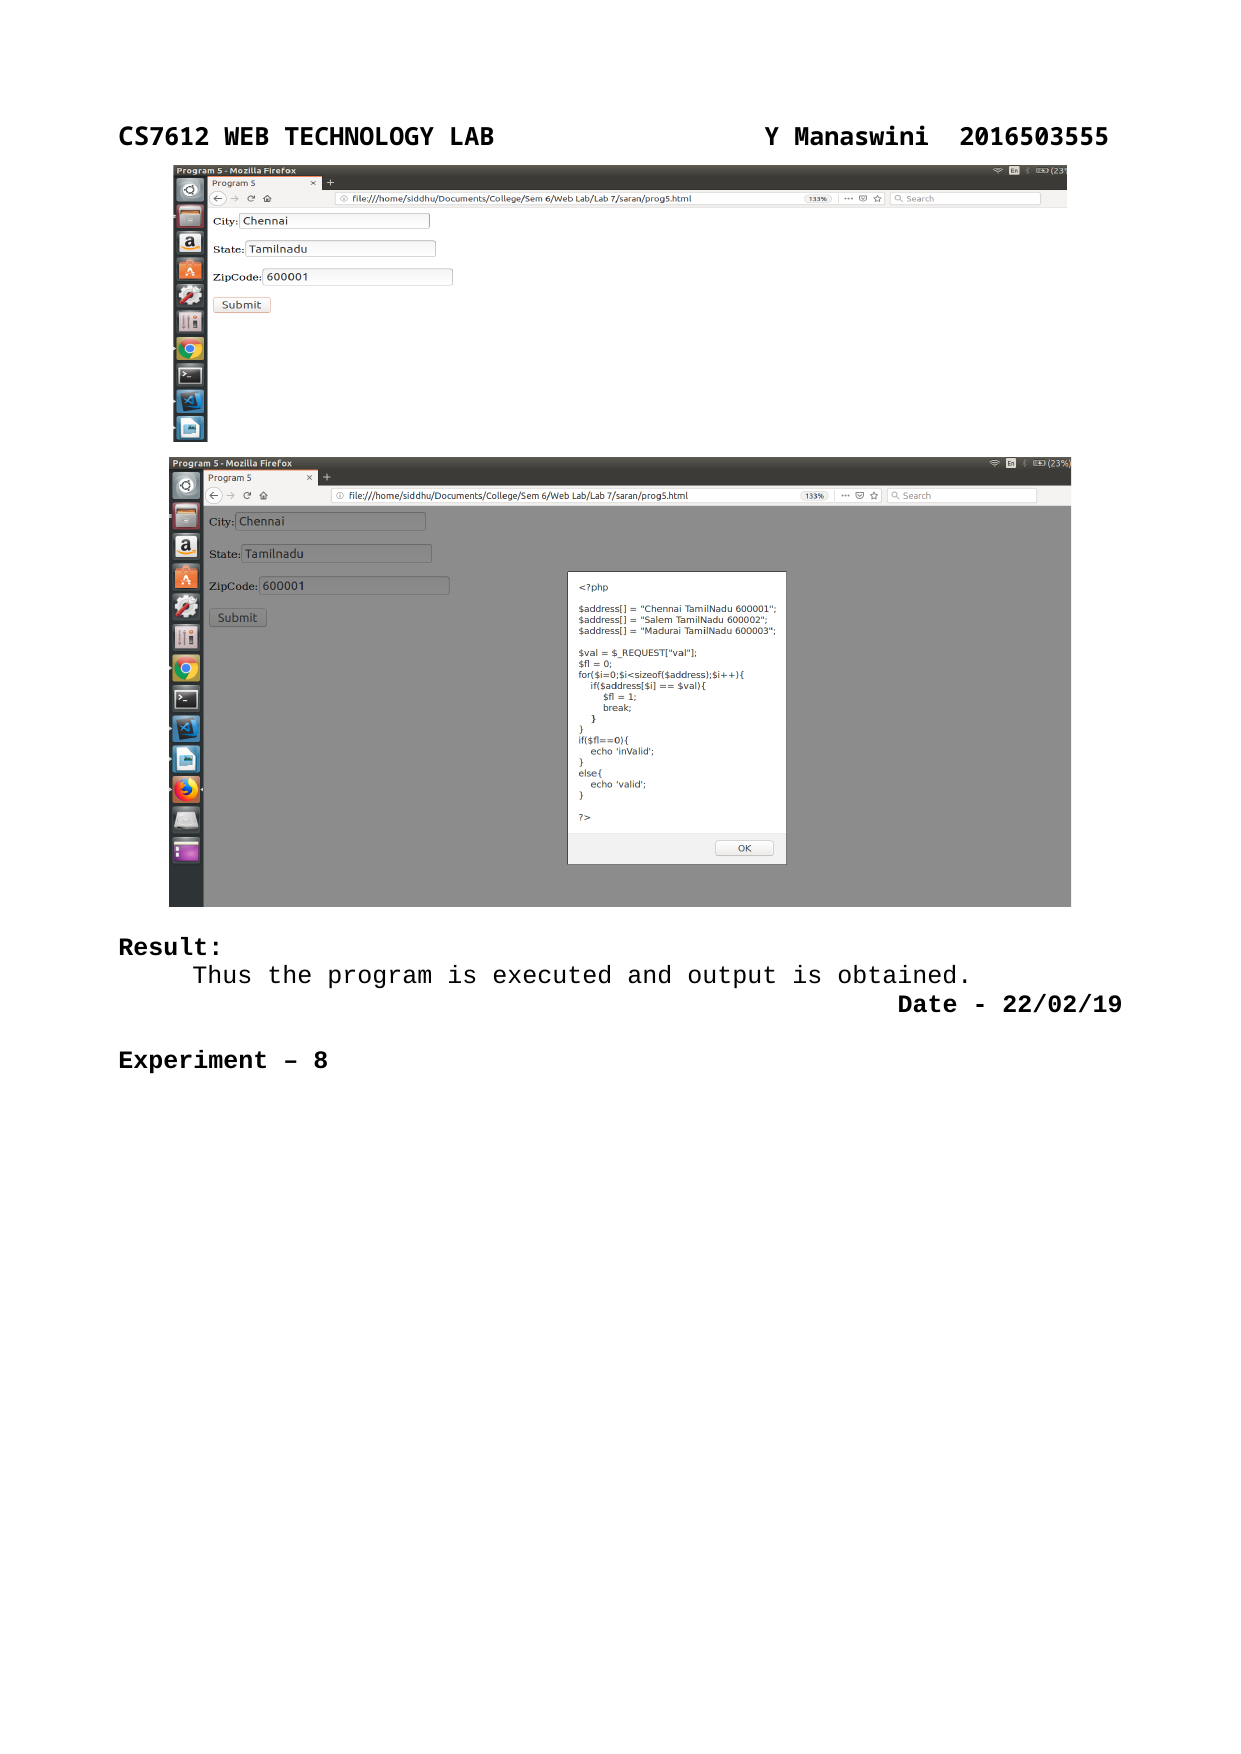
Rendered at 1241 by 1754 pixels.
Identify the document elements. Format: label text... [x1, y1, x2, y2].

text Thus the program is executed and output is obtained. [118, 963, 1122, 991]
picture [169, 457, 1072, 907]
text Experiment – 8 [118, 1048, 1122, 1076]
text Result: [118, 934, 1122, 963]
picture [173, 165, 1067, 442]
text Date - 22/02/19 [118, 991, 1122, 1019]
